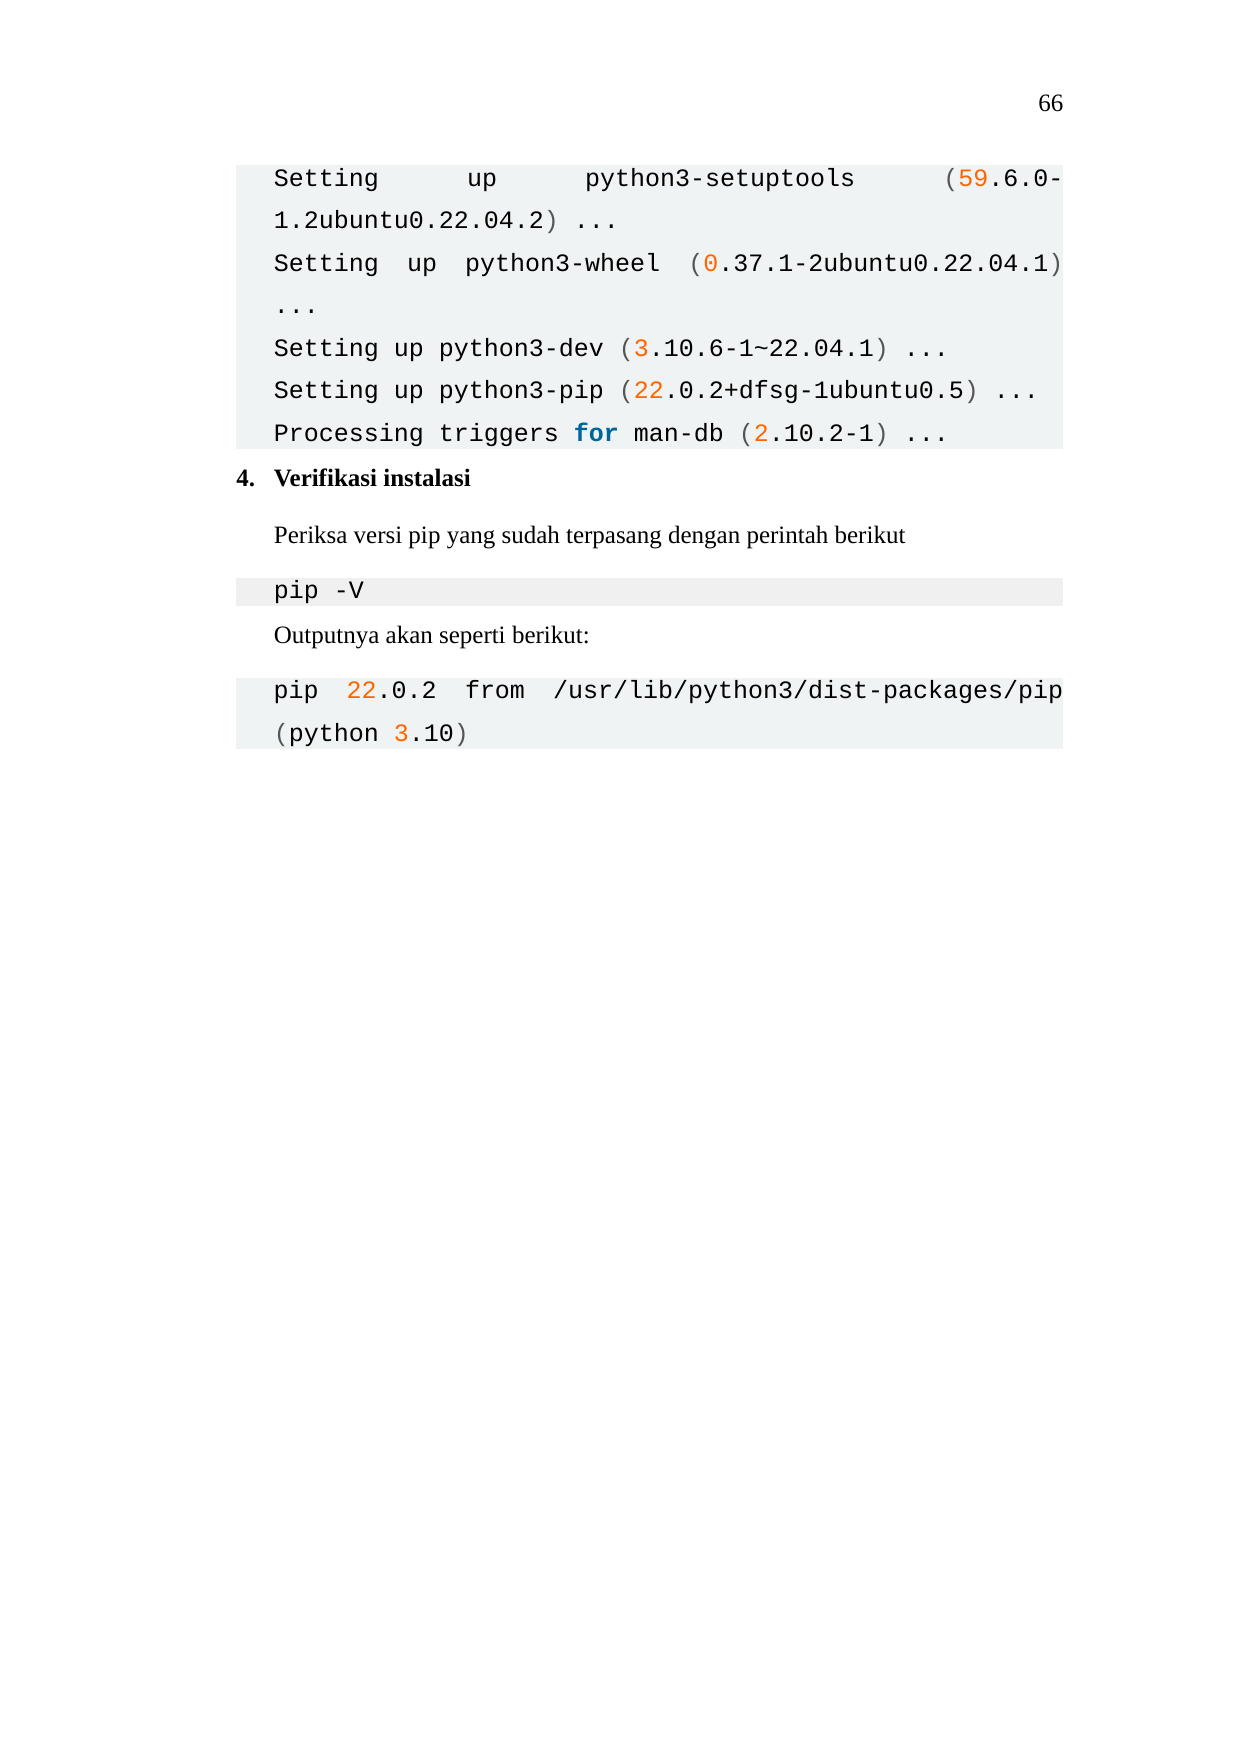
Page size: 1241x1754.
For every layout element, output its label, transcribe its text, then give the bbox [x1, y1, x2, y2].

text pip -V [236, 578, 1063, 606]
list Setting up python3-wheel (0.37.1-2ubuntu0.22.04.1) ... [236, 250, 1063, 321]
list Periksa versi pip yang sudah terpasang dengan perintah berikut [236, 520, 1063, 549]
list Setting up python3-setuptools (59.6.0-1.2ubuntu0.22.04.2) ... [236, 165, 1063, 236]
list Setting up python3-dev (3.10.6-1~22.04.1) ... [236, 335, 1063, 364]
text Outputnya akan seperti berikut: [236, 620, 1063, 649]
list Setting up python3-pip (22.0.2+dfsg-1ubuntu0.5) ... [236, 378, 1063, 406]
list Processing triggers for man-db (2.10.2-1) ... [236, 420, 1063, 449]
list Verifikasi instalasi [236, 463, 1063, 492]
text pip 22.0.2 from /usr/lib/python3/dist-packages/pip (python 3.10) [236, 678, 1063, 749]
